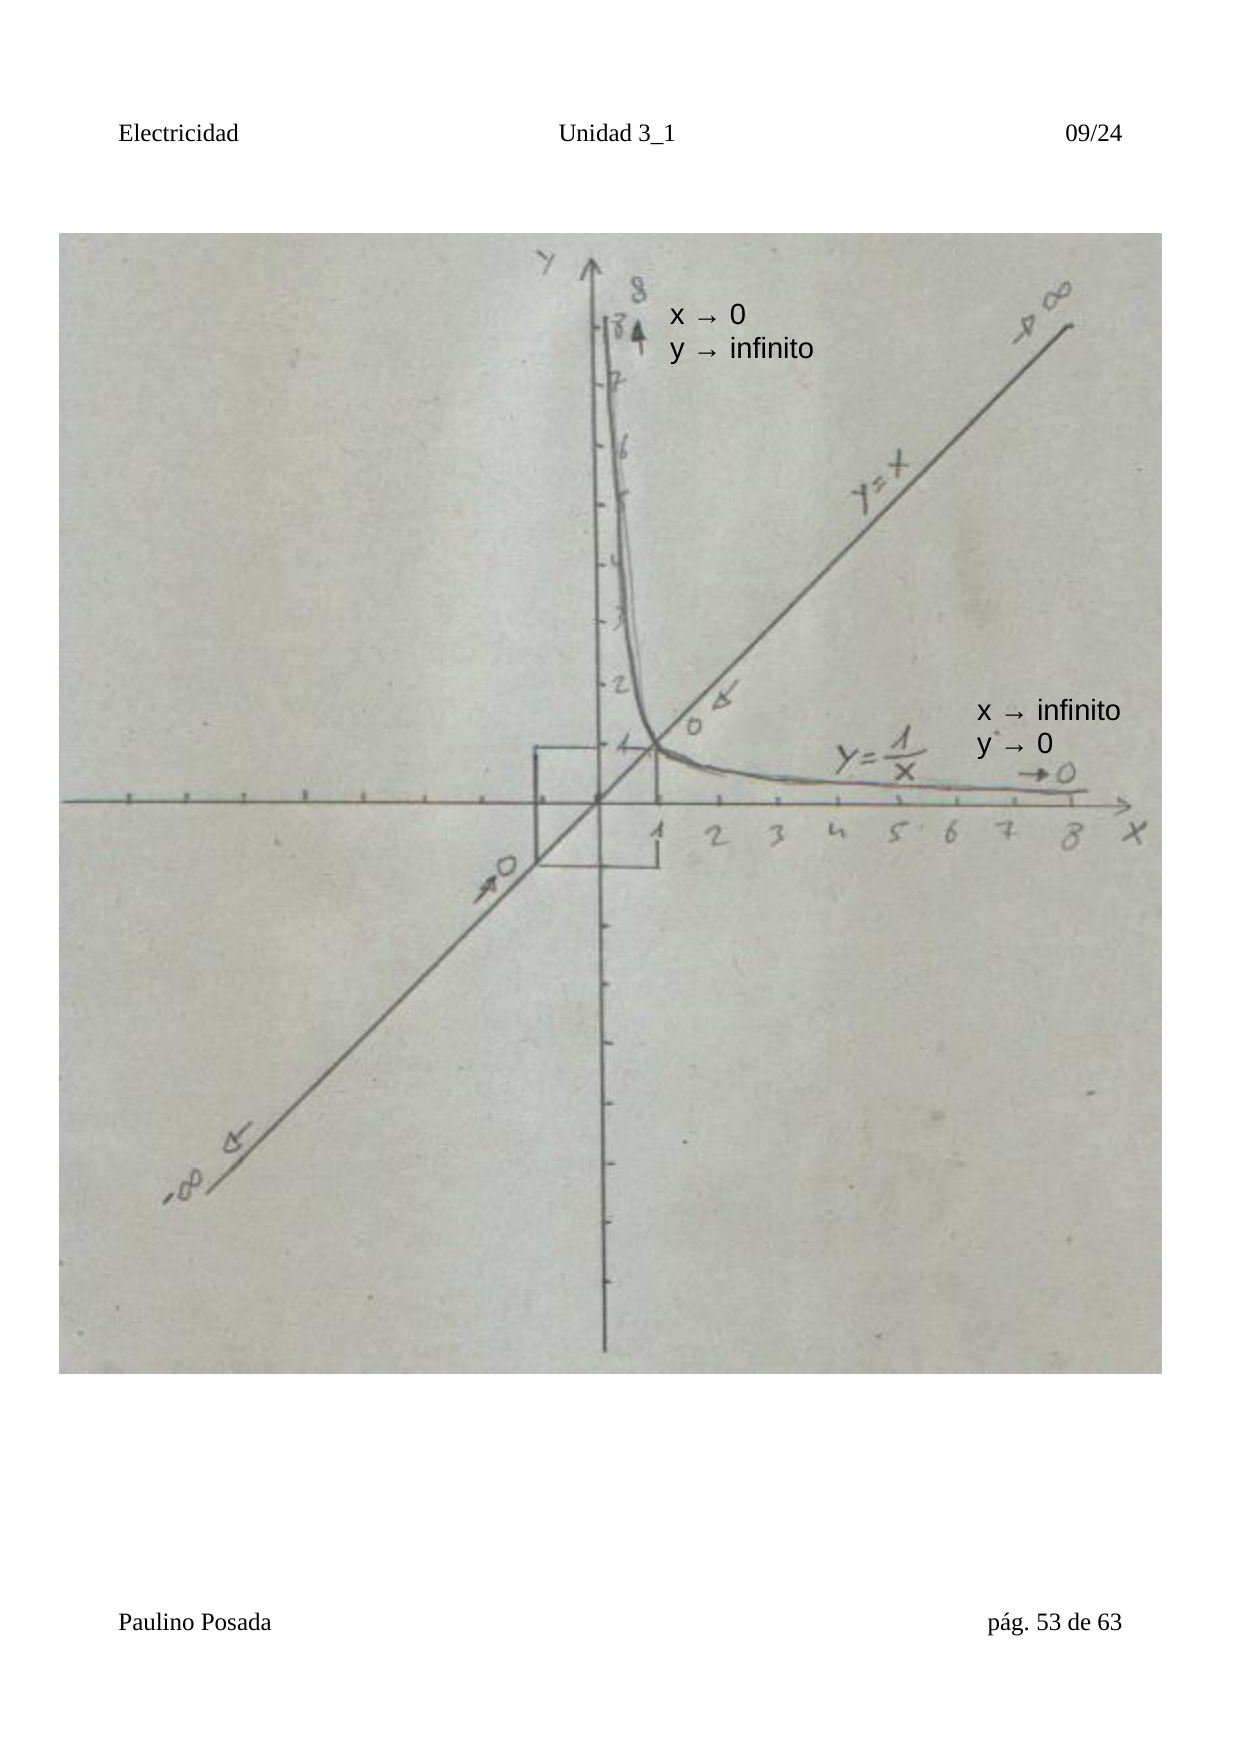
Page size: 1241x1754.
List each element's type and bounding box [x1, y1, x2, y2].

picture [59, 233, 1162, 1374]
